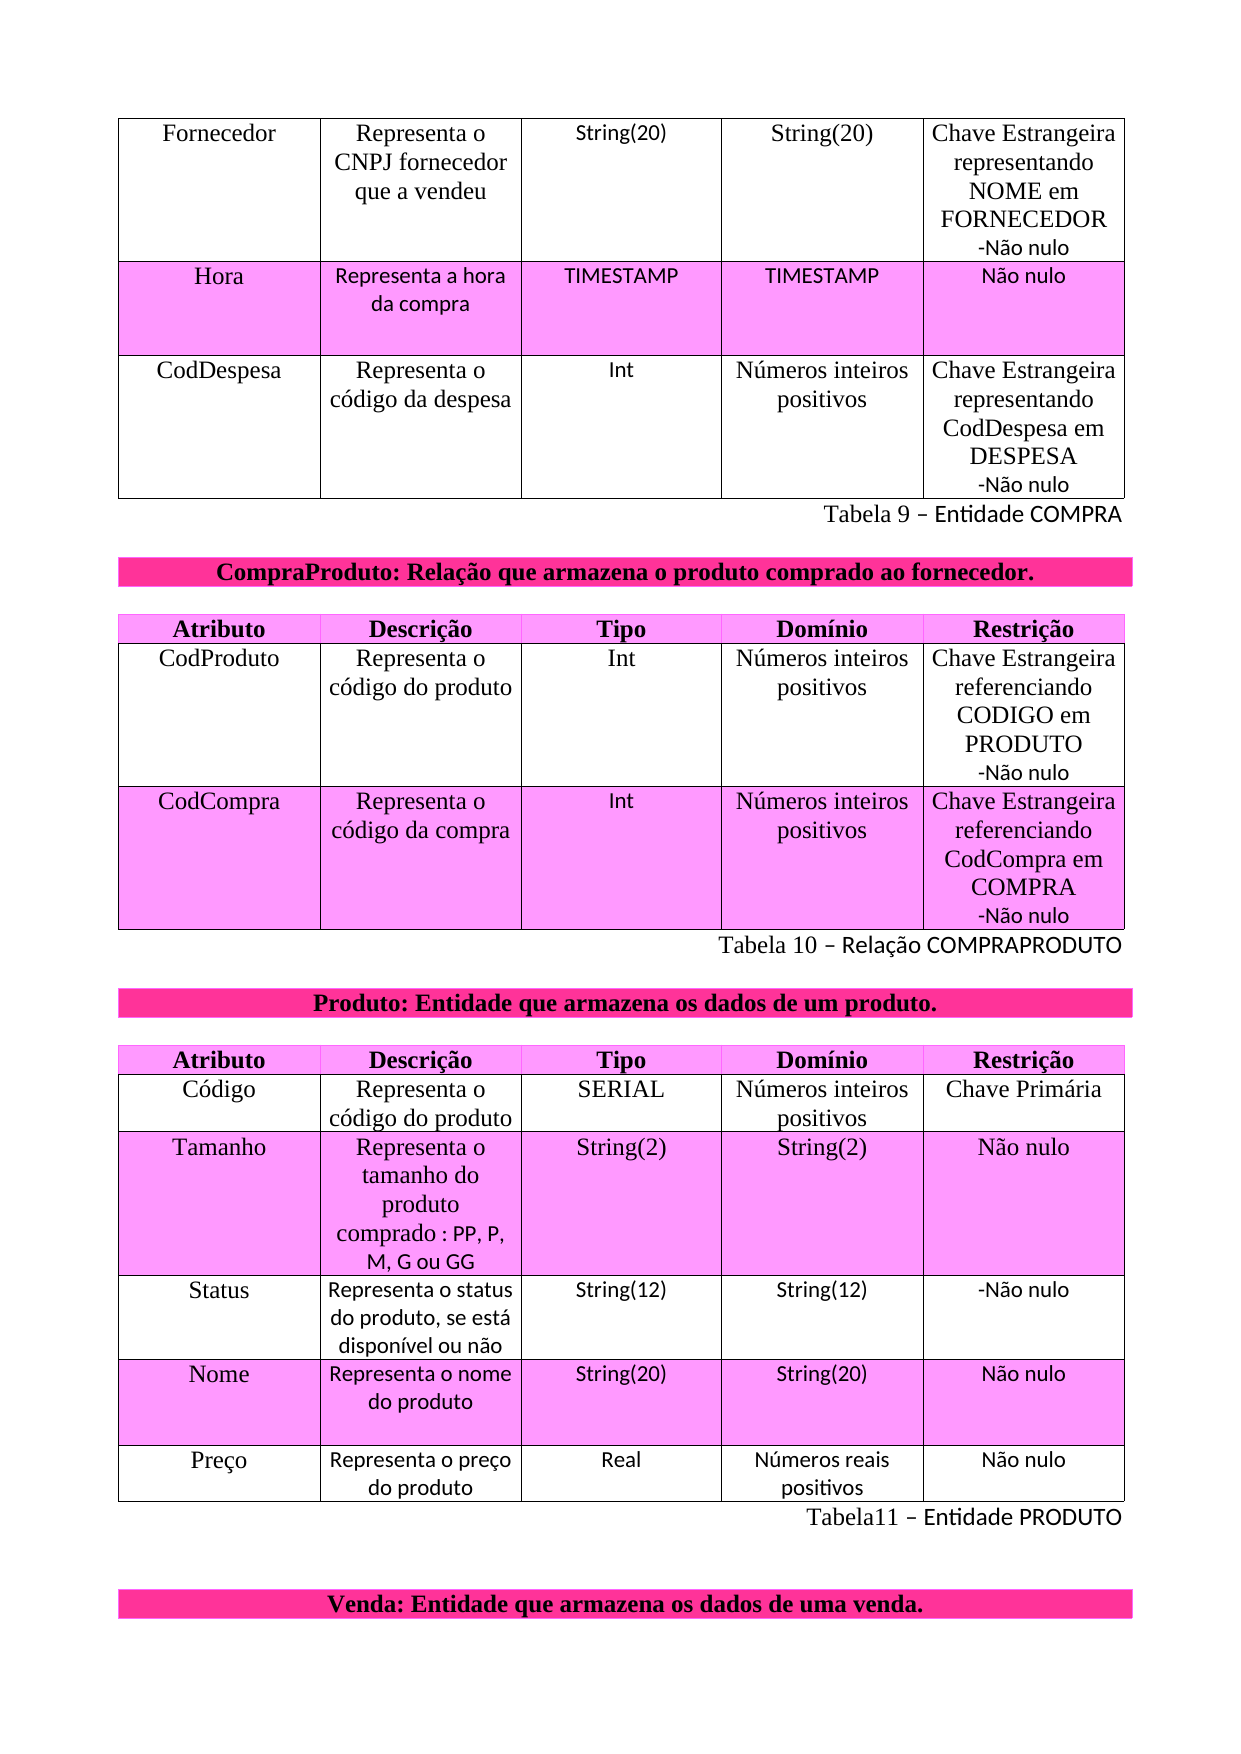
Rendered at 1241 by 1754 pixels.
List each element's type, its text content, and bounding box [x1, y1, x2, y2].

table_header Tipo [522, 1046, 721, 1074]
table_cell Representa o nome do produto [321, 1360, 521, 1445]
table_header Restrição [924, 615, 1124, 643]
text Tabela 9 – Entidade COMPRA [118, 499, 1122, 529]
table_header Descrição [321, 1046, 521, 1074]
table_header Restrição [924, 1046, 1124, 1074]
table_cell Tamanho [119, 1132, 320, 1275]
table_header Domínio [722, 1046, 923, 1074]
table_cell CodDespesa [119, 356, 320, 498]
table_cell Representa o código do produto [321, 644, 521, 786]
table_cell Nome [119, 1360, 320, 1445]
table_cell Real [522, 1446, 721, 1501]
table_header Atributo [119, 615, 320, 643]
table_cell String(20) [722, 119, 923, 261]
table_cell Números reais positivos [722, 1446, 923, 1501]
table_cell Números inteiros positivos [722, 356, 923, 498]
table_cell Representa o código da despesa [321, 356, 521, 498]
table_cell Números inteiros positivos [722, 1075, 923, 1131]
table_cell TIMESTAMP [722, 262, 923, 355]
table_cell CodCompra [119, 787, 320, 929]
table_cell Chave Estrangeira representando NOME em FORNECEDOR -Não nulo [924, 119, 1124, 261]
table_cell Int [522, 644, 721, 786]
table_cell Representa o CNPJ fornecedor que a vendeu [321, 119, 521, 261]
table_cell SERIAL [522, 1075, 721, 1131]
table_cell Preço [119, 1446, 320, 1501]
table_cell Representa o status do produto, se está disponível ou não [321, 1276, 521, 1359]
table_cell Chave Primária [924, 1075, 1124, 1131]
table_header Produto: Entidade que armazena os dados de um produto. [119, 989, 1132, 1017]
table_cell String(2) [522, 1132, 721, 1275]
table_cell Chave Estrangeira representando CodDespesa em DESPESA -Não nulo [924, 356, 1124, 498]
table_header Domínio [722, 615, 923, 643]
table_cell -Não nulo [924, 1276, 1124, 1359]
table_cell Representa o código do produto [321, 1075, 521, 1131]
table_cell Não nulo [924, 1446, 1124, 1501]
table_cell Hora [119, 262, 320, 355]
table_cell Números inteiros positivos [722, 787, 923, 929]
table_cell Status [119, 1276, 320, 1359]
table_cell Int [522, 787, 721, 929]
table_cell Não nulo [924, 1360, 1124, 1445]
table_cell Representa o tamanho do produto comprado : PP, P, M, G ou GG [321, 1132, 521, 1275]
table_cell String(20) [722, 1360, 923, 1445]
table_cell Int [522, 356, 721, 498]
table_header Tipo [522, 615, 721, 643]
table_cell Código [119, 1075, 320, 1131]
text Tabela11 – Entidade PRODUTO [118, 1502, 1122, 1532]
table_cell String(12) [722, 1276, 923, 1359]
table_cell Representa o código da compra [321, 787, 521, 929]
table_cell String(20) [522, 1360, 721, 1445]
table_header Atributo [119, 1046, 320, 1074]
table_cell Representa o preço do produto [321, 1446, 521, 1501]
table_cell Chave Estrangeira referenciando CodCompra em COMPRA -Não nulo [924, 787, 1124, 929]
table_header Venda: Entidade que armazena os dados de uma venda. [119, 1590, 1132, 1618]
table_header CompraProduto: Relação que armazena o produto comprado ao fornecedor. [119, 558, 1132, 586]
table_cell Números inteiros positivos [722, 644, 923, 786]
table_cell Chave Estrangeira referenciando CODIGO em PRODUTO -Não nulo [924, 644, 1124, 786]
table_cell String(12) [522, 1276, 721, 1359]
table_cell String(20) [522, 119, 721, 261]
table_cell Representa a hora da compra [321, 262, 521, 355]
table_cell Fornecedor [119, 119, 320, 261]
text Tabela 10 – Relação COMPRAPRODUTO [118, 930, 1122, 960]
table_header Descrição [321, 615, 521, 643]
table_cell Não nulo [924, 1132, 1124, 1275]
table_cell CodProduto [119, 644, 320, 786]
table_cell Não nulo [924, 262, 1124, 355]
table_cell TIMESTAMP [522, 262, 721, 355]
table_cell String(2) [722, 1132, 923, 1275]
